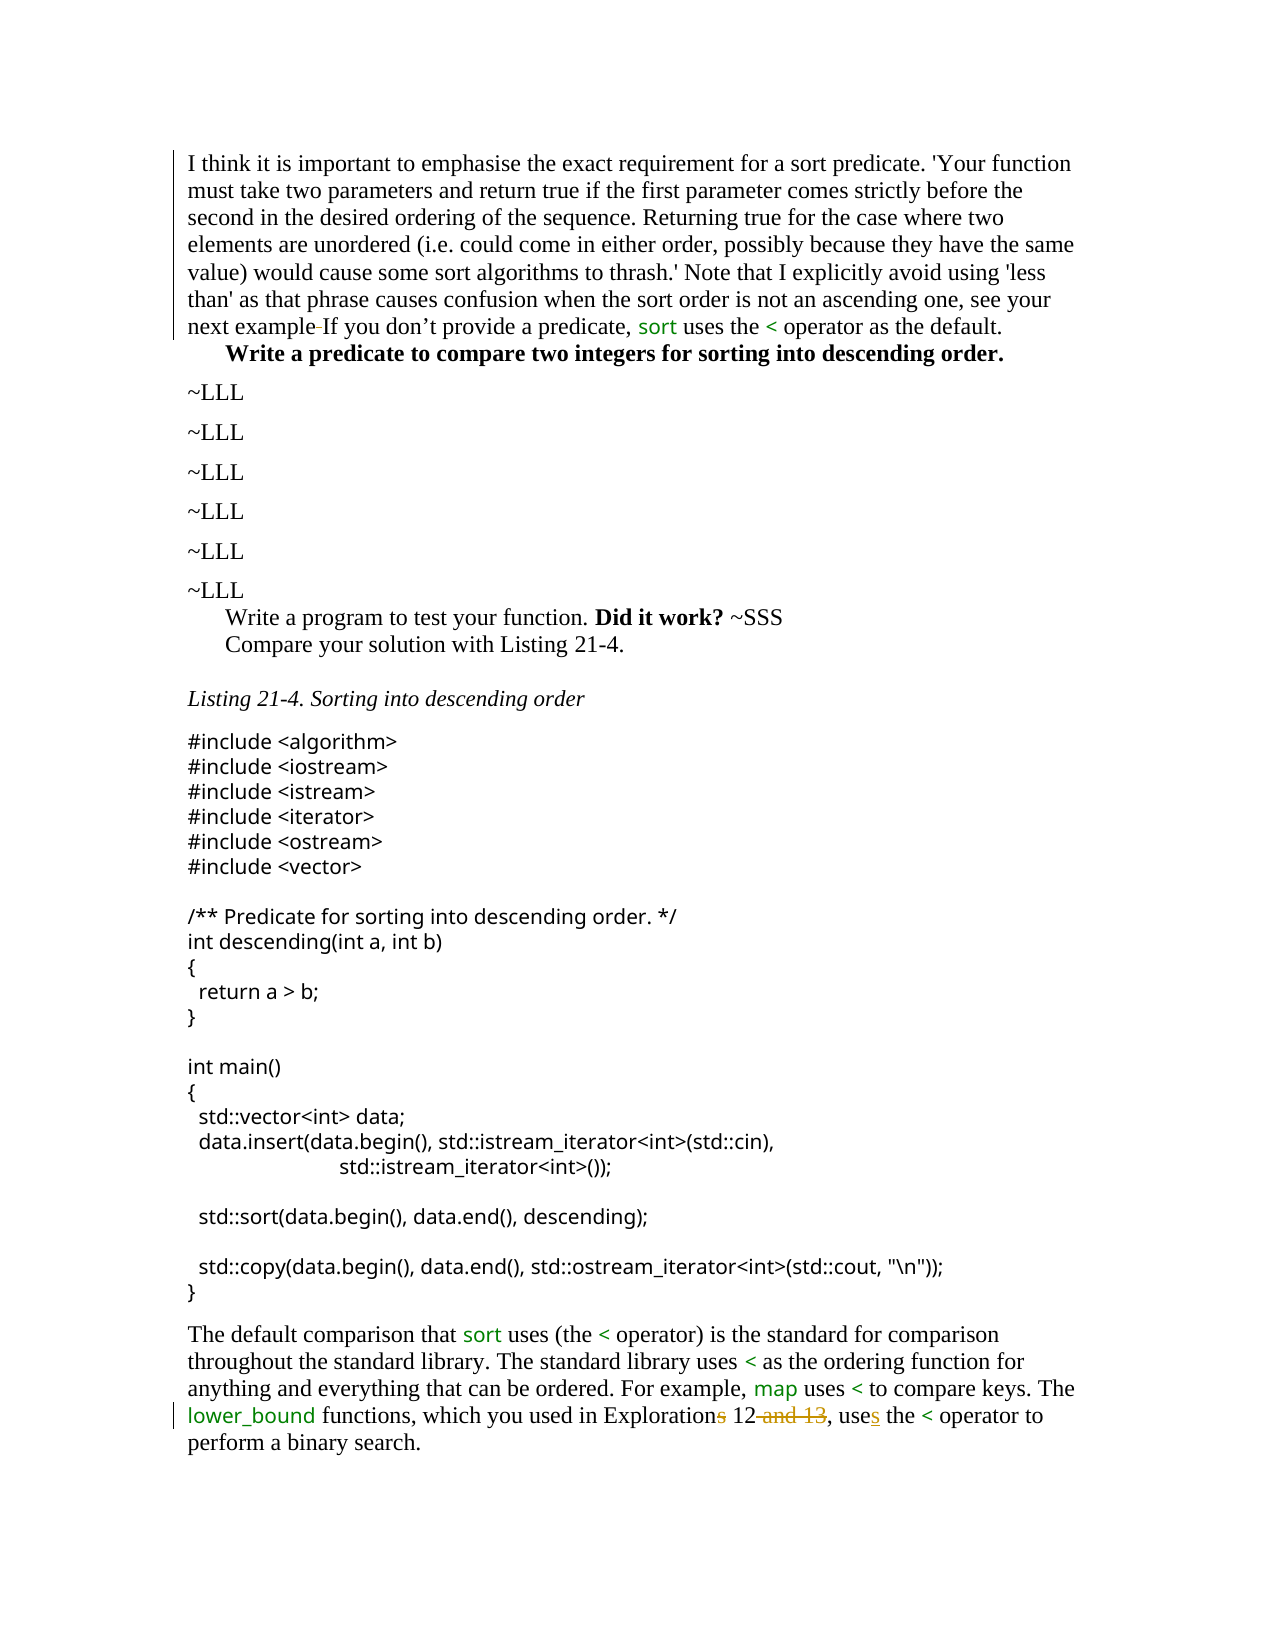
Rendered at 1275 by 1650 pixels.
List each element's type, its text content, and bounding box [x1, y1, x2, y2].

text Write a program to test your function. Did it work? ~SSS [187, 604, 1087, 631]
text #include <iostream> [187, 754, 1072, 779]
text Listing 21-4. Sorting into descending order [187, 683, 1087, 712]
text I think it is important to emphasise the exact requirement for a sort predicate. 'Your function must take two parameters and return true if the first parameter comes strictly before the second in the desired ordering of the sequence. Returning true for the case where two elements are unordered (i.e. could come in either order, possibly because they have the same value) would cause some sort algorithms to thrash.' Note that I explicitly avoid using 'less than' as that phrase causes confusion when the sort order is not an ascending one, see your next exampleIf you don’t provide a predicate, sort uses the < operator as the default. [187, 150, 1087, 339]
text int descending(int a, int b) [187, 929, 1072, 954]
text ~LLL [187, 537, 1087, 564]
text Write a predicate to compare two integers for sorting into descending order. [187, 339, 1087, 367]
text #include <ostream> [187, 829, 1072, 854]
text /** Predicate for sorting into descending order. */ [187, 904, 1072, 929]
text ~LLL [187, 458, 1087, 485]
text #include <iterator> [187, 804, 1072, 829]
text int main() [187, 1054, 1072, 1079]
text std::copy(data.begin(), data.end(), std::ostream_iterator<int>(std::cout, "\n")); [187, 1254, 1072, 1279]
text std::vector<int> data; [187, 1104, 1072, 1129]
text ~LLL [187, 498, 1087, 525]
text data.insert(data.begin(), std::istream_iterator<int>(std::cin), [187, 1129, 1072, 1154]
text #include <algorithm> [187, 729, 1072, 754]
text { [187, 1079, 1072, 1104]
text } [187, 1004, 1072, 1029]
text std::sort(data.begin(), data.end(), descending); [187, 1204, 1072, 1229]
text #include <vector> [187, 854, 1072, 879]
text ~LLL [187, 577, 1087, 604]
text ~LLL [187, 379, 1087, 406]
text } [187, 1279, 1072, 1304]
text return a > b; [187, 979, 1072, 1004]
text { [187, 954, 1072, 979]
text #include <istream> [187, 779, 1072, 804]
text std::istream_iterator<int>()); [187, 1154, 1072, 1179]
text The default comparison that sort uses (the < operator) is the standard for comparison throughout the standard library. The standard library uses < as the ordering function for anything and everything that can be ordered. For example, map uses < to compare keys. The lower_bound functions, which you used in Exploration 12, uses the < operator to perform a binary search. [187, 1321, 1087, 1456]
text Compare your solution with Listing 21-4. [187, 631, 1087, 658]
text ~LLL [187, 419, 1087, 446]
